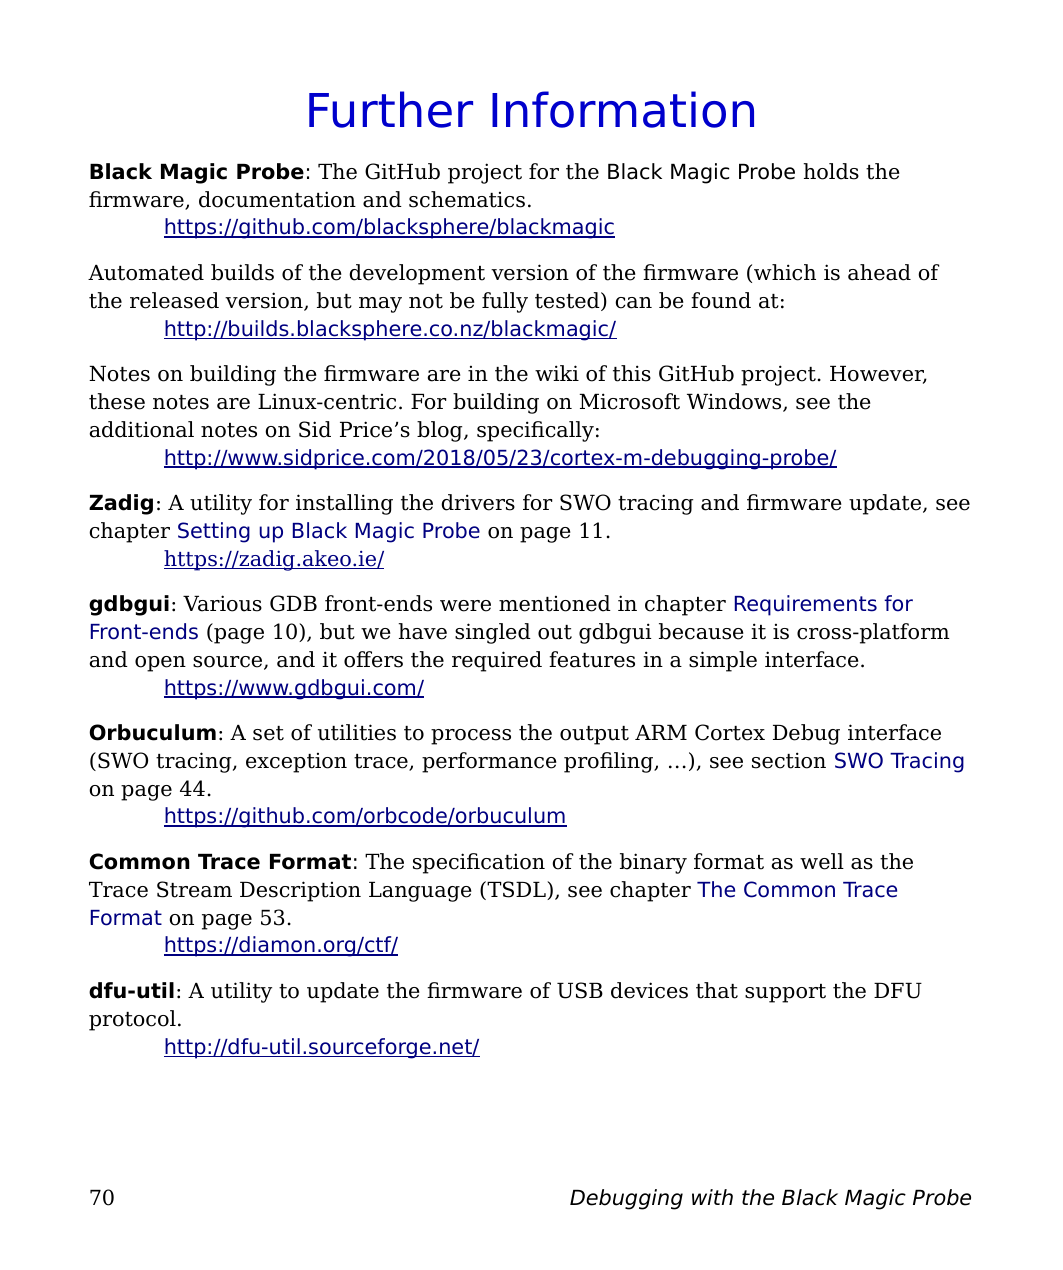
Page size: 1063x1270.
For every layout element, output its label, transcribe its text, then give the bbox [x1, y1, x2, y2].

text Notes on building the firmware are in the wiki of this GitHub project. However, these notes are Linux-centric. For building on Microsoft Windows, see the additional notes on Sid Price’s blog, specifically: http://www.sidprice.com/2018/05/23/cortex-m-debugging-probe/ [88, 362, 974, 470]
subtitle Further Information [88, 84, 974, 138]
text Common Trace Format: The specification of the binary format as well as the Trace Stream Description Language (TSDL), see chapter The Common Trace Format on page 53. https://diamon.org/ctf/ [88, 850, 974, 958]
text Black Magic Probe: The GitHub project for the Black Magic Probe holds the firmware, documentation and schematics. https://github.com/blacksphere/blackmagic [88, 160, 974, 240]
text Orbuculum: A set of utilities to process the output ARM Cortex Debug interface (SWO tracing, exception trace, performance profiling, …), see section SWO Tracing on page 44. https://github.com/orbcode/orbuculum [88, 721, 974, 829]
text gdbgui: Various GDB front-ends were mentioned in chapter Requirements for Front-ends (page 10), but we have singled out gdbgui because it is cross-platform and open source, and it offers the required features in a simple interface. https://www.gdbgui.com/ [88, 592, 974, 700]
text dfu-util: A utility to update the firmware of USB devices that support the DFU protocol. http://dfu-util.sourceforge.net/ [88, 979, 974, 1059]
text Automated builds of the development version of the firmware (which is ahead of the released version, but may not be fully tested) can be found at: http://builds.blacksphere.co.nz/blackmagic/ [88, 261, 974, 341]
text Zadig: A utility for installing the drivers for SWO tracing and firmware update, see chapter Setting up Black Magic Probe on page 11. https://zadig.akeo.ie/ [88, 491, 974, 571]
